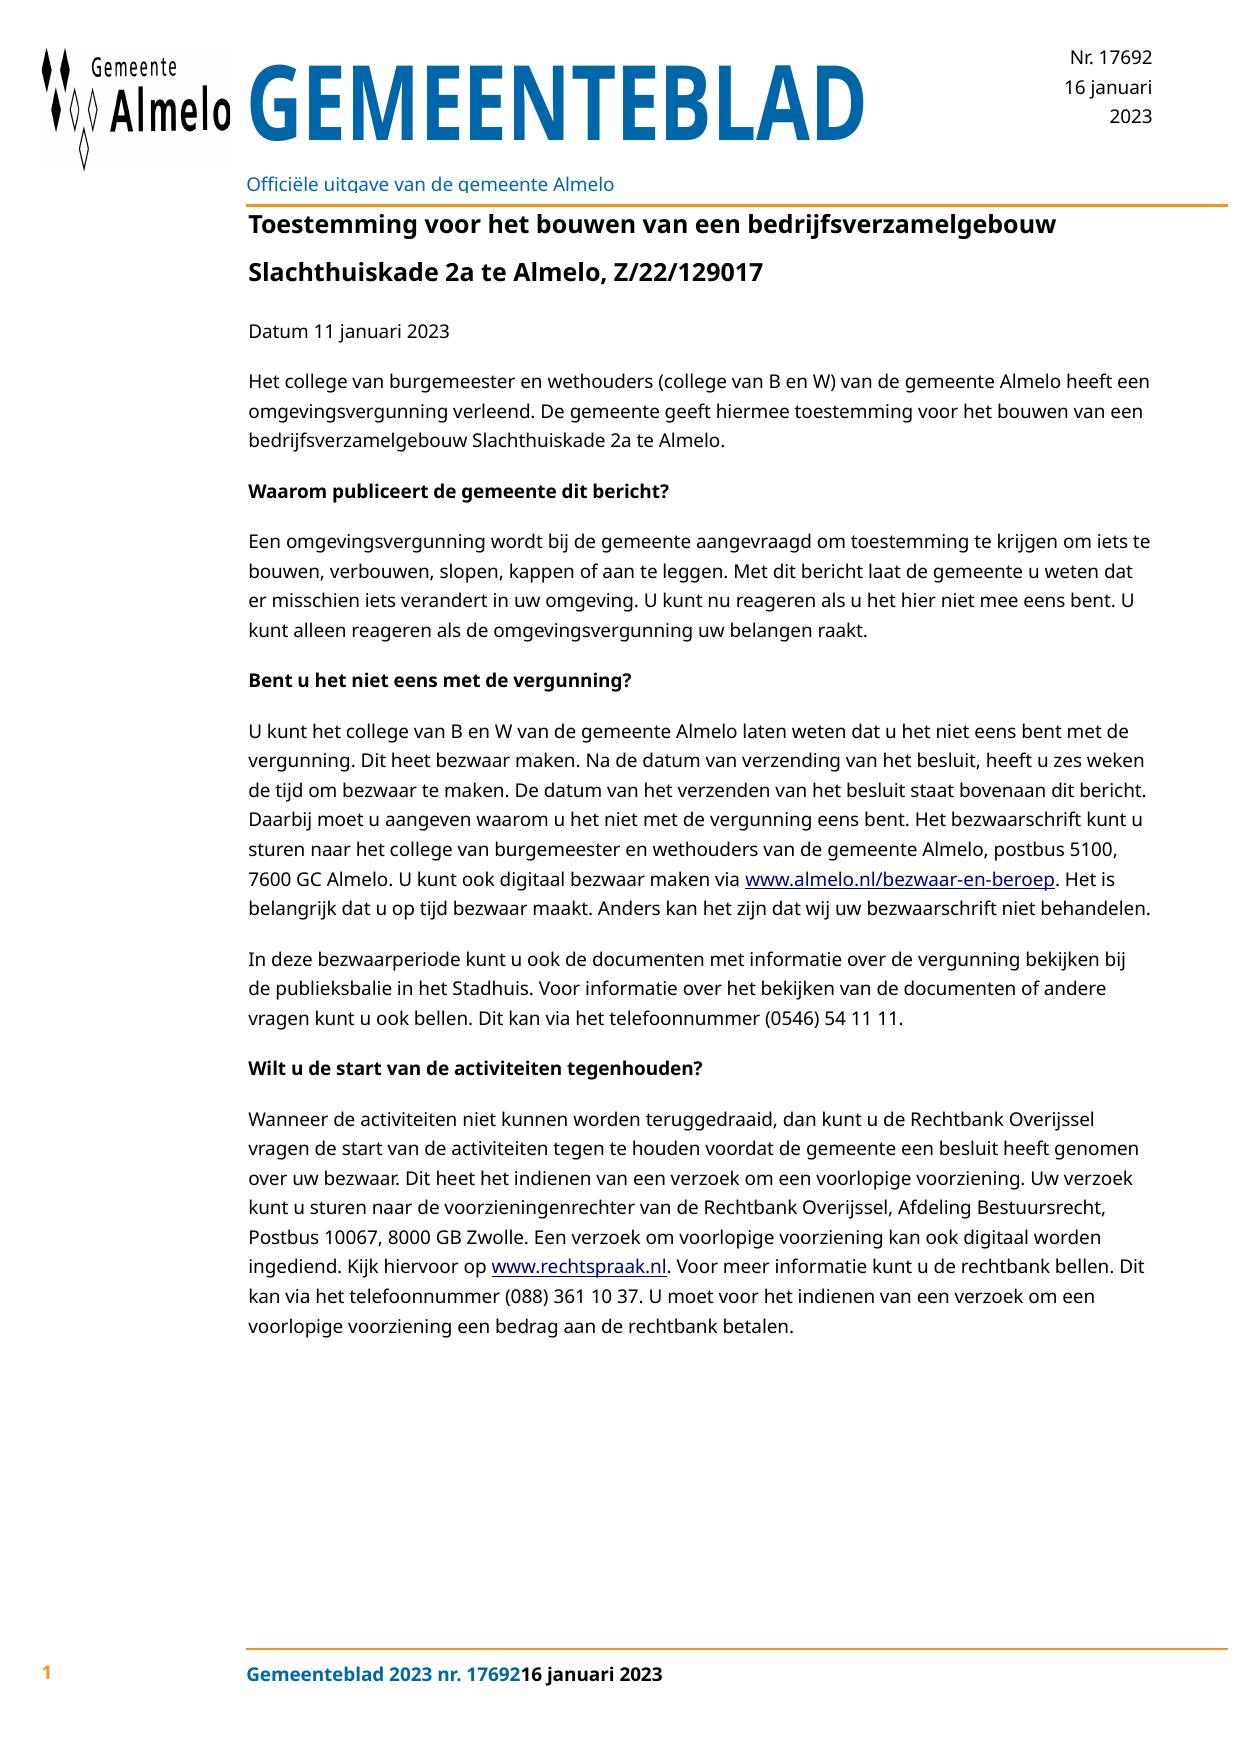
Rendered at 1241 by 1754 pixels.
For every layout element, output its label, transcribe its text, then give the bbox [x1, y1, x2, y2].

picture [41, 47, 231, 172]
text Bent u het niet eens met de vergunning? [248, 667, 1152, 693]
text Wanneer de activiteiten niet kunnen worden teruggedraaid, dan kunt u de Rechtbank Overijssel vragen de start van de activiteiten tegen te houden voordat de gemeente een besluit heeft genomen over uw bezwaar. Dit heet het indienen van een verzoek om een voorlopige voorziening. Uw verzoek kunt u sturen naar de voorzieningenrechter van de Rechtbank Overijssel, Afdeling Bestuursrecht, Postbus 10067, 8000 GB Zwolle. Een verzoek om voorlopige voorziening kan ook digitaal worden ingediend. Kijk hiervoor op www.rechtspraak.nl. Voor meer informatie kunt u de rechtbank bellen. Dit kan via het telefoonnummer (088) 361 10 37. U moet voor het indienen van een verzoek om een voorlopige voorziening een bedrag aan de rechtbank betalen. [248, 1106, 1152, 1339]
text Een omgevingsvergunning wordt bij de gemeente aangevraagd om toestemming te krijgen om iets te bouwen, verbouwen, slopen, kappen of aan te leggen. Met dit bericht laat de gemeente u weten dat er misschien iets verandert in uw omgeving. U kunt nu reageren als u het hier niet mee eens bent. U kunt alleen reageren als de omgevingsvergunning uw belangen raakt. [248, 528, 1152, 643]
text In deze bezwaarperiode kunt u ook de documenten met informatie over de vergunning bekijken bij de publieksbalie in het Stadhuis. Voor informatie over het bekijken van de documenten of andere vragen kunt u ook bellen. Dit kan via het telefoonnummer (0546) 54 11 11. [248, 946, 1152, 1031]
text Waarom publiceert de gemeente dit bericht? [248, 478, 1152, 504]
text Toestemming voor het bouwen van een bedrijfsverzamelgebouw Slachthuiskade 2a te Almelo, Z/22/129017 [248, 207, 1152, 288]
text U kunt het college van B en W van de gemeente Almelo laten weten dat u het niet eens bent met de vergunning. Dit heet bezwaar maken. Na de datum van verzending van het besluit, heeft u zes weken de tijd om bezwaar te maken. De datum van het verzenden van het besluit staat bovenaan dit bericht. Daarbij moet u aangeven waarom u het niet met de vergunning eens bent. Het bezwaarschrift kunt u sturen naar het college van burgemeester en wethouders van de gemeente Almelo, postbus 5100, 7600 GC Almelo. U kunt ook digitaal bezwaar maken via www.almelo.nl/bezwaar-en-beroep. Het is belangrijk dat u op tijd bezwaar maakt. Anders kan het zijn dat wij uw bezwaarschrift niet behandelen. [248, 718, 1152, 921]
text Datum 11 januari 2023 [248, 318, 1152, 344]
text Het college van burgemeester en wethouders (college van B en W) van de gemeente Almelo heeft een omgevingsvergunning verleend. De gemeente geeft hiermee toestemming voor het bouwen van een bedrijfsverzamelgebouw Slachthuiskade 2a te Almelo. [248, 368, 1152, 453]
text Wilt u de start van de activiteiten tegenhouden? [248, 1055, 1152, 1081]
